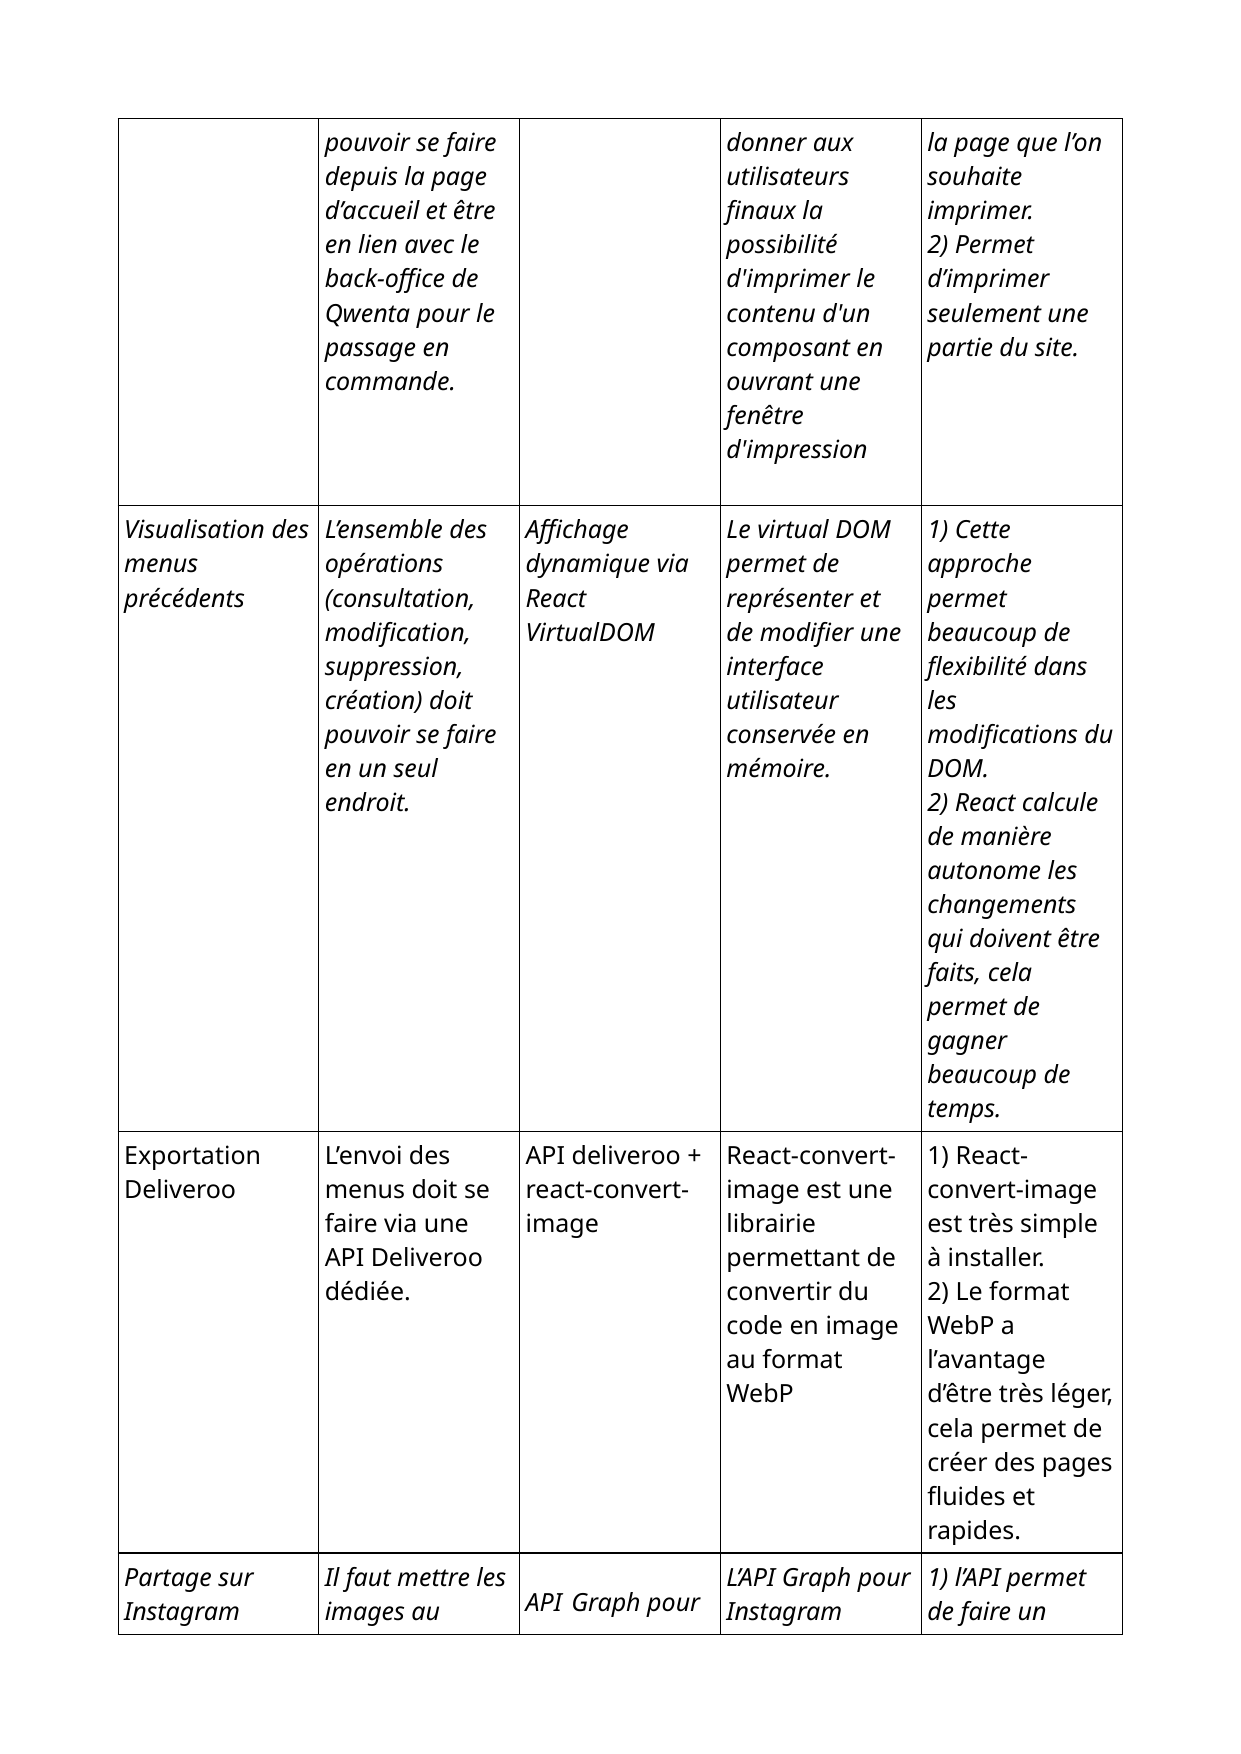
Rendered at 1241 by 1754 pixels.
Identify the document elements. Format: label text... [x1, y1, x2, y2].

table_cell Affichage dynamique via React VirtualDOM [520, 506, 720, 1131]
table_cell donner aux utilisateurs finaux la possibilité d'imprimer le contenu d'un composant en ouvrant une fenêtre d'impression [721, 119, 921, 505]
table_cell [520, 119, 720, 505]
table_cell Visualisation des menus précédents [119, 506, 318, 1131]
table_cell API deliveroo + react-convert-image [520, 1132, 720, 1552]
table_cell 1) React-convert-image est très simple à installer. 2) Le format WebP a l’avantage d’être très léger, cela permet de créer des pages fluides et rapides. [922, 1132, 1122, 1552]
table_cell la page que l’on souhaite imprimer. 2) Permet d’imprimer seulement une partie du site. [922, 119, 1122, 505]
table_cell Exportation Deliveroo [119, 1132, 318, 1552]
table_header Il faut mettre les images au [319, 1554, 519, 1634]
table_cell pouvoir se faire depuis la page d’accueil et être en lien avec le back-office de Qwenta pour le passage en commande. [319, 119, 519, 505]
table_header L’API Graph pour Instagram [721, 1554, 921, 1634]
table_cell React-convert-image est une librairie permettant de convertir du code en image au format WebP [721, 1132, 921, 1552]
table_cell L’envoi des menus doit se faire via une API Deliveroo dédiée. [319, 1132, 519, 1552]
table_cell 1) Cette approche permet beaucoup de flexibilité dans les modifications du DOM. 2) React calcule de manière autonome les changements qui doivent être faits, cela permet de gagner beaucoup de temps. [922, 506, 1122, 1131]
table_cell Le virtual DOM permet de représenter et de modifier une interface utilisateur conservée en mémoire. [721, 506, 921, 1131]
table_cell [119, 119, 318, 505]
table_cell L’ensemble des opérations (consultation, modification, suppression, création) doit pouvoir se faire en un seul endroit. [319, 506, 519, 1131]
table_header API Graph pour [520, 1554, 720, 1634]
table_header Partage sur Instagram [119, 1554, 318, 1634]
table_header 1) l’API permet de faire un [922, 1554, 1122, 1634]
